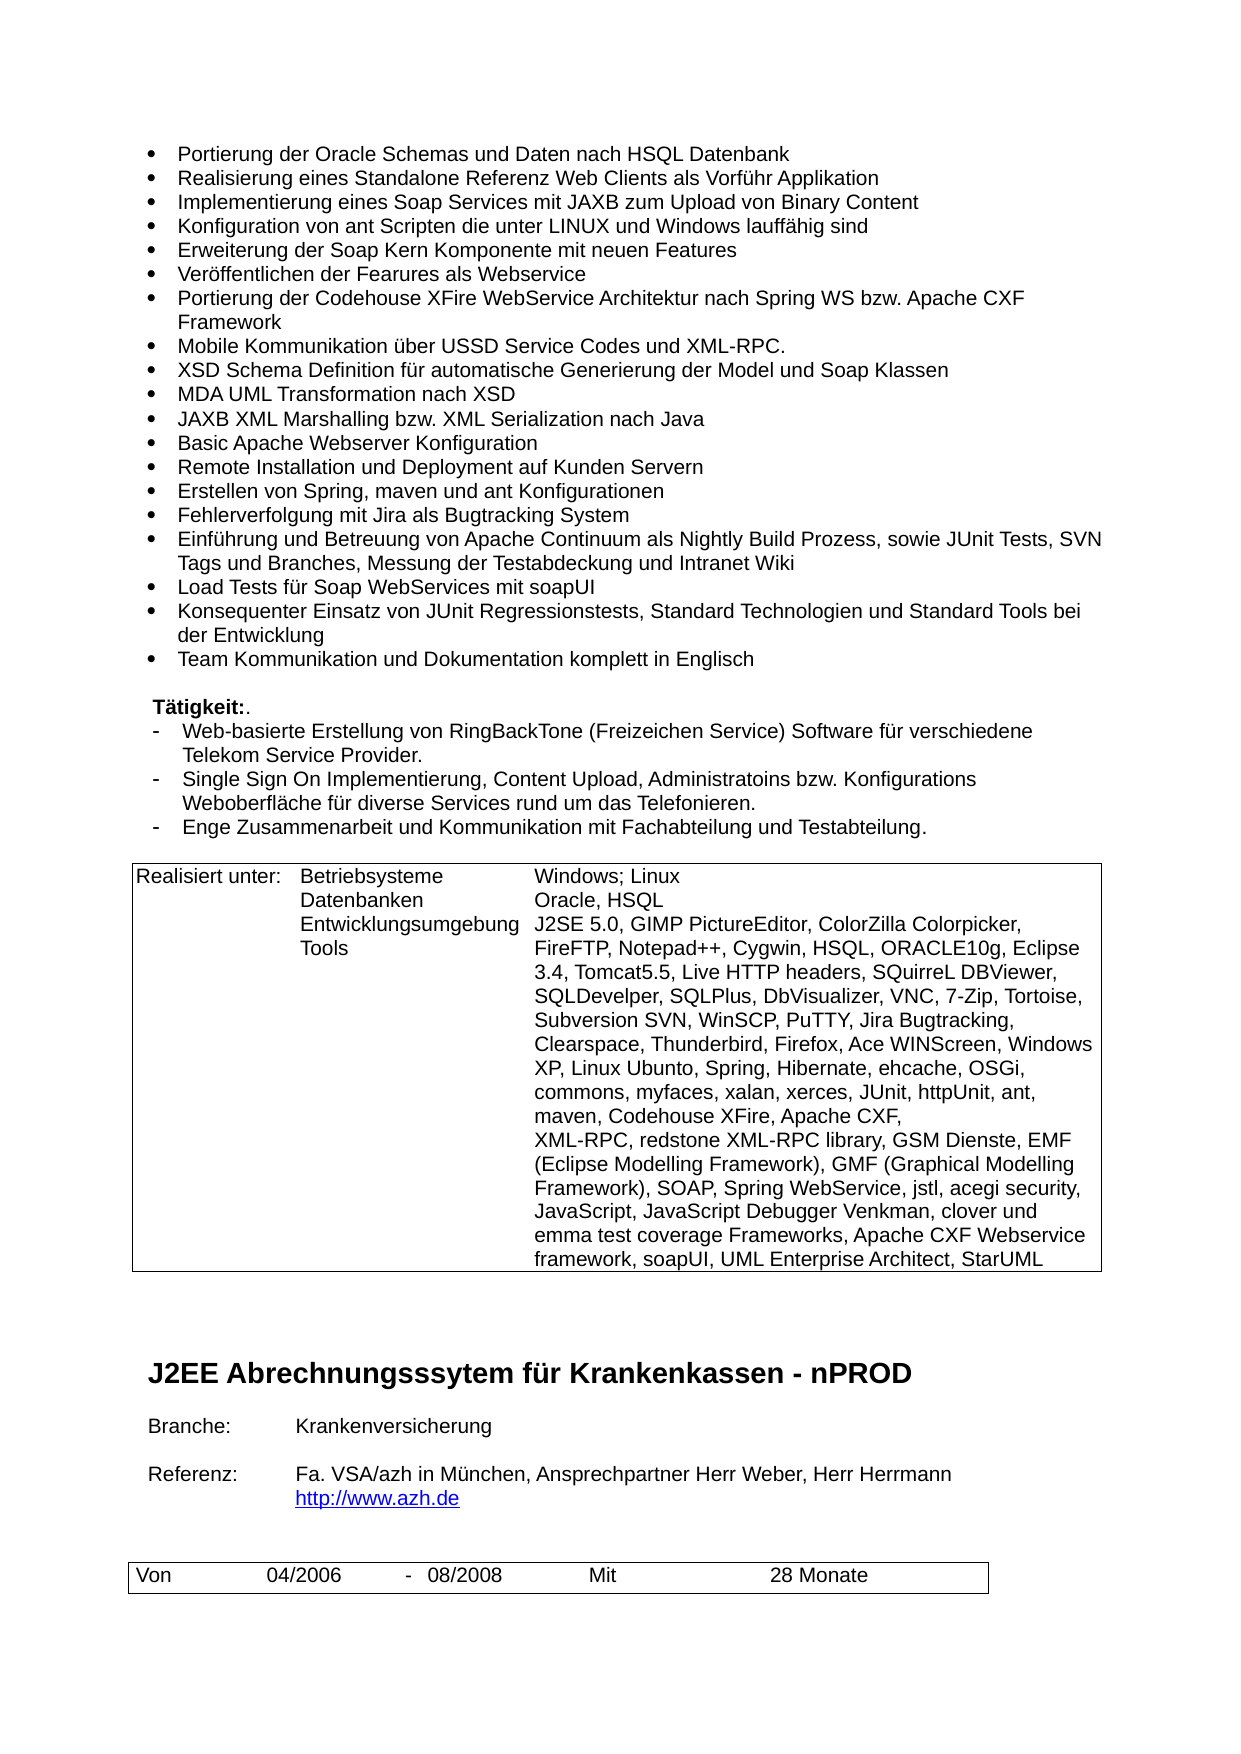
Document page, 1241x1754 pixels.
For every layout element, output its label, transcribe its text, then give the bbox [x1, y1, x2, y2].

table_cell J2SE 5.0, GIMP PictureEditor, ColorZilla Colorpicker, FireFTP, Notepad++, Cygwin, HSQL, ORACLE10g, Eclipse 3.4, Tomcat5.5, Live HTTP headers, SQuirreL DBViewer, SQLDevelper, SQLPlus, DbVisualizer, VNC, 7-Zip, Tortoise, Subversion SVN, WinSCP, PuTTY, Jira Bugtracking, Clearspace, Thunderbird, Firefox, Ace WINScreen, Windows XP, Linux Ubunto, Spring, Hibernate, ehcache, OSGi, commons, myfaces, xalan, xerces, JUnit, httpUnit, ant, maven, Codehouse XFire, Apache CXF, XML-RPC, redstone XML-RPC library, GSM Dienste, EMF (Eclipse Modelling Framework), GMF (Graphical Modelling Framework), SOAP, Spring WebService, jstl, acegi security, JavaScript, JavaScript Debugger Venkman, clover und emma test coverage Frameworks, Apache CXF Webservice framework, soapUI, UML Enterprise Architect, StarUML [531, 912, 1101, 1271]
list Mobile Kommunikation über USSD Service Codes und XML-RPC. [148, 334, 1110, 358]
table_cell Entwicklungsumgebung Tools [297, 912, 531, 1271]
list JAXB XML Marshalling bzw. XML Serialization nach Java [148, 406, 1110, 430]
list MDA UML Transformation nach XSD [148, 382, 1110, 406]
list Veröffentlichen der Fearures als Webservice [148, 262, 1110, 286]
table_header Realisiert unter: [133, 864, 297, 912]
table_header Von [129, 1563, 259, 1593]
list Basic Apache Webserver Konfiguration [148, 430, 1110, 454]
list Implementierung eines Soap Services mit JAXB zum Upload von Binary Content [148, 190, 1110, 214]
text http://www.azh.de [221, 1486, 1110, 1538]
text Branche: Krankenversicherung [148, 1414, 1110, 1438]
list Erweiterung der Soap Kern Komponente mit neuen Features [148, 238, 1110, 262]
table_header Mit [581, 1563, 762, 1593]
list Remote Installation und Deployment auf Kunden Servern [148, 454, 1110, 478]
table_header - [398, 1563, 420, 1593]
subtitle J2EE Abrechnungsssytem für Krankenkassen - nPROD [148, 1357, 1110, 1390]
text Tätigkeit:. [152, 695, 1110, 719]
list Portierung der Oracle Schemas und Daten nach HSQL Datenbank [148, 142, 1110, 166]
table_header 08/2008 [420, 1563, 581, 1593]
list Team Kommunikation und Dokumentation komplett in Englisch [148, 647, 1110, 671]
table_header Betriebsysteme Datenbanken [297, 864, 531, 912]
table_header Windows; Linux Oracle, HSQL [531, 864, 1101, 912]
list Erstellen von Spring, maven und ant Konfigurationen [148, 478, 1110, 503]
list Load Tests für Soap WebServices mit soapUI [148, 575, 1110, 599]
list Konfiguration von ant Scripten die unter LINUX und Windows lauffähig sind [148, 214, 1110, 238]
list Portierung der Codehouse XFire WebService Architektur nach Spring WS bzw. Apache CXF Framework [148, 286, 1110, 334]
list Fehlerverfolgung mit Jira als Bugtracking System [148, 503, 1110, 527]
list Enge Zusammenarbeit und Kommunikation mit Fachabteilung und Testabteilung. [152, 815, 1110, 839]
list Web-basierte Erstellung von RingBackTone (Freizeichen Service) Software für verschiedene Telekom Service Provider. [152, 719, 1110, 767]
list Single Sign On Implementierung, Content Upload, Administratoins bzw. Konfigurations Weboberfläche für diverse Services rund um das Telefonieren. [152, 767, 1110, 815]
list XSD Schema Definition für automatische Generierung der Model und Soap Klassen [148, 358, 1110, 382]
table_header 04/2006 [259, 1563, 398, 1593]
list Realisierung eines Standalone Referenz Web Clients als Vorführ Applikation [148, 166, 1110, 190]
list Konsequenter Einsatz von JUnit Regressionstests, Standard Technologien und Standard Tools bei der Entwicklung [148, 599, 1110, 647]
table_header 28 Monate [763, 1563, 988, 1593]
text Referenz: Fa. VSA/azh in München, Ansprechpartner Herr Weber, Herr Herrmann [148, 1462, 1110, 1486]
list Einführung und Betreuung von Apache Continuum als Nightly Build Prozess, sowie JUnit Tests, SVN Tags und Branches, Messung der Testabdeckung und Intranet Wiki [148, 527, 1110, 575]
table_cell [133, 912, 297, 1271]
